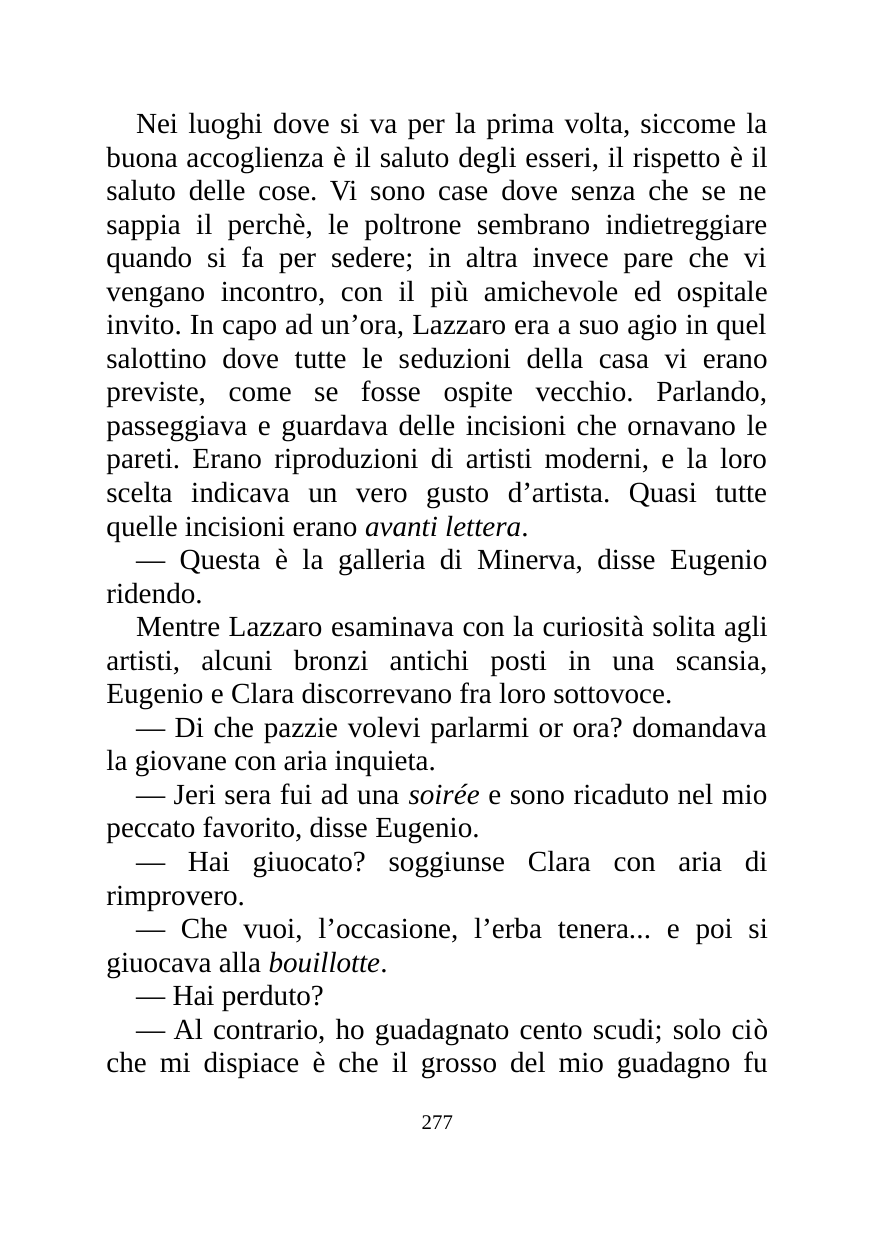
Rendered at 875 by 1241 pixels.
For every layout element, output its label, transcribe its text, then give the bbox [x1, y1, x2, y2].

text — Hai giuocato? soggiunse Clara con aria di rimprovero. [106, 844, 768, 911]
text — Di che pazzie volevi parlarmi or ora? domandava la giovane con aria inquieta. [106, 710, 768, 777]
text — Jeri sera fui ad una soirée e sono ricaduto nel mio peccato favorito, disse Eugenio. [106, 777, 768, 844]
text Nei luoghi dove si va per la prima volta, siccome la buona accoglienza è il saluto degli esseri, il rispetto è il saluto delle cose. Vi sono case dove senza che se ne sappia il perchè, le poltrone sembrano indietreggiare quando si fa per sedere; in altra invece pare che vi vengano incontro, con il più amichevole ed ospitale invito. In capo ad un’ora, Lazzaro era a suo agio in quel salottino dove tutte le seduzioni della casa vi erano previste, come se fosse ospite vecchio. Parlando, passeggiava e guardava delle incisioni che ornavano le pareti. Erano riproduzioni di artisti moderni, e la loro scelta indicava un vero gusto d’artista. Quasi tutte quelle incisioni erano avanti lettera. [106, 106, 768, 542]
text — Hai perduto? [106, 978, 768, 1012]
text Mentre Lazzaro esaminava con la curiosità solita agli artisti, alcuni bronzi antichi posti in una scansia, Eugenio e Clara discorrevano fra loro sottovoce. [106, 609, 768, 710]
text — Che vuoi, l’occasione, l’erba tenera... e poi si giuocava alla bouillotte. [106, 911, 768, 978]
text — Questa è la galleria di Minerva, disse Eugenio ridendo. [106, 542, 768, 609]
text — Al contrario, ho guadagnato cento scudi; solo ciò che mi dispiace è che il grosso del mio guadagno fu [106, 1012, 768, 1079]
